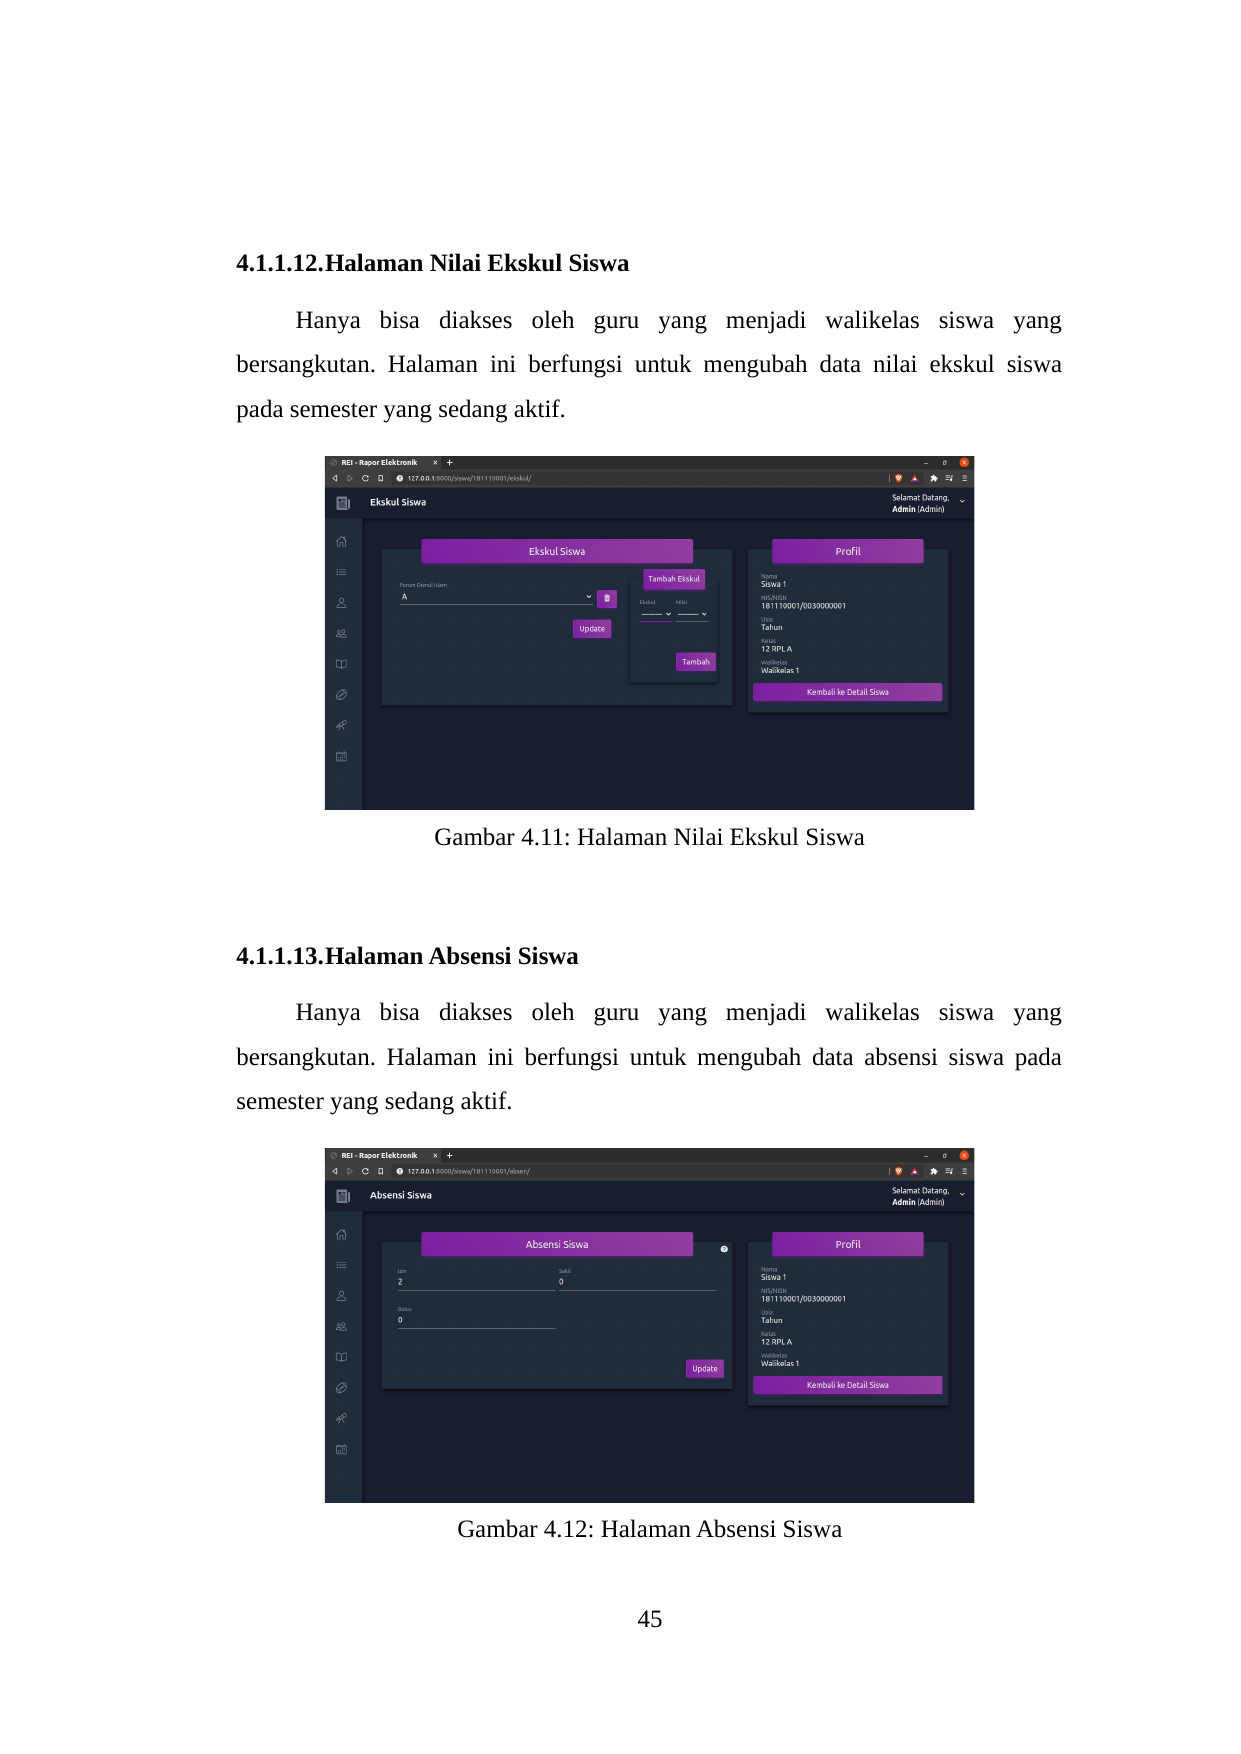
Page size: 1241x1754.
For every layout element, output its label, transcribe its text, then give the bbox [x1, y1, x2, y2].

subtitle Halaman Absensi Siswa [236, 929, 1063, 973]
picture [324, 456, 975, 810]
text Gambar 4.12: Halaman Absensi Siswa [325, 1503, 974, 1547]
text Hanya bisa diakses oleh guru yang menjadi walikelas siswa yang bersangkutan. Halaman ini berfungsi untuk mengubah data absensi siswa pada semester yang sedang aktif. [236, 985, 1063, 1118]
picture [324, 1148, 975, 1503]
text Hanya bisa diakses oleh guru yang menjadi walikelas siswa yang bersangkutan. Halaman ini berfungsi untuk mengubah data nilai ekskul siswa pada semester yang sedang aktif. [236, 293, 1063, 426]
text Gambar 4.11: Halaman Nilai Ekskul Siswa [325, 810, 974, 854]
subtitle Halaman Nilai Ekskul Siswa [236, 236, 1063, 281]
